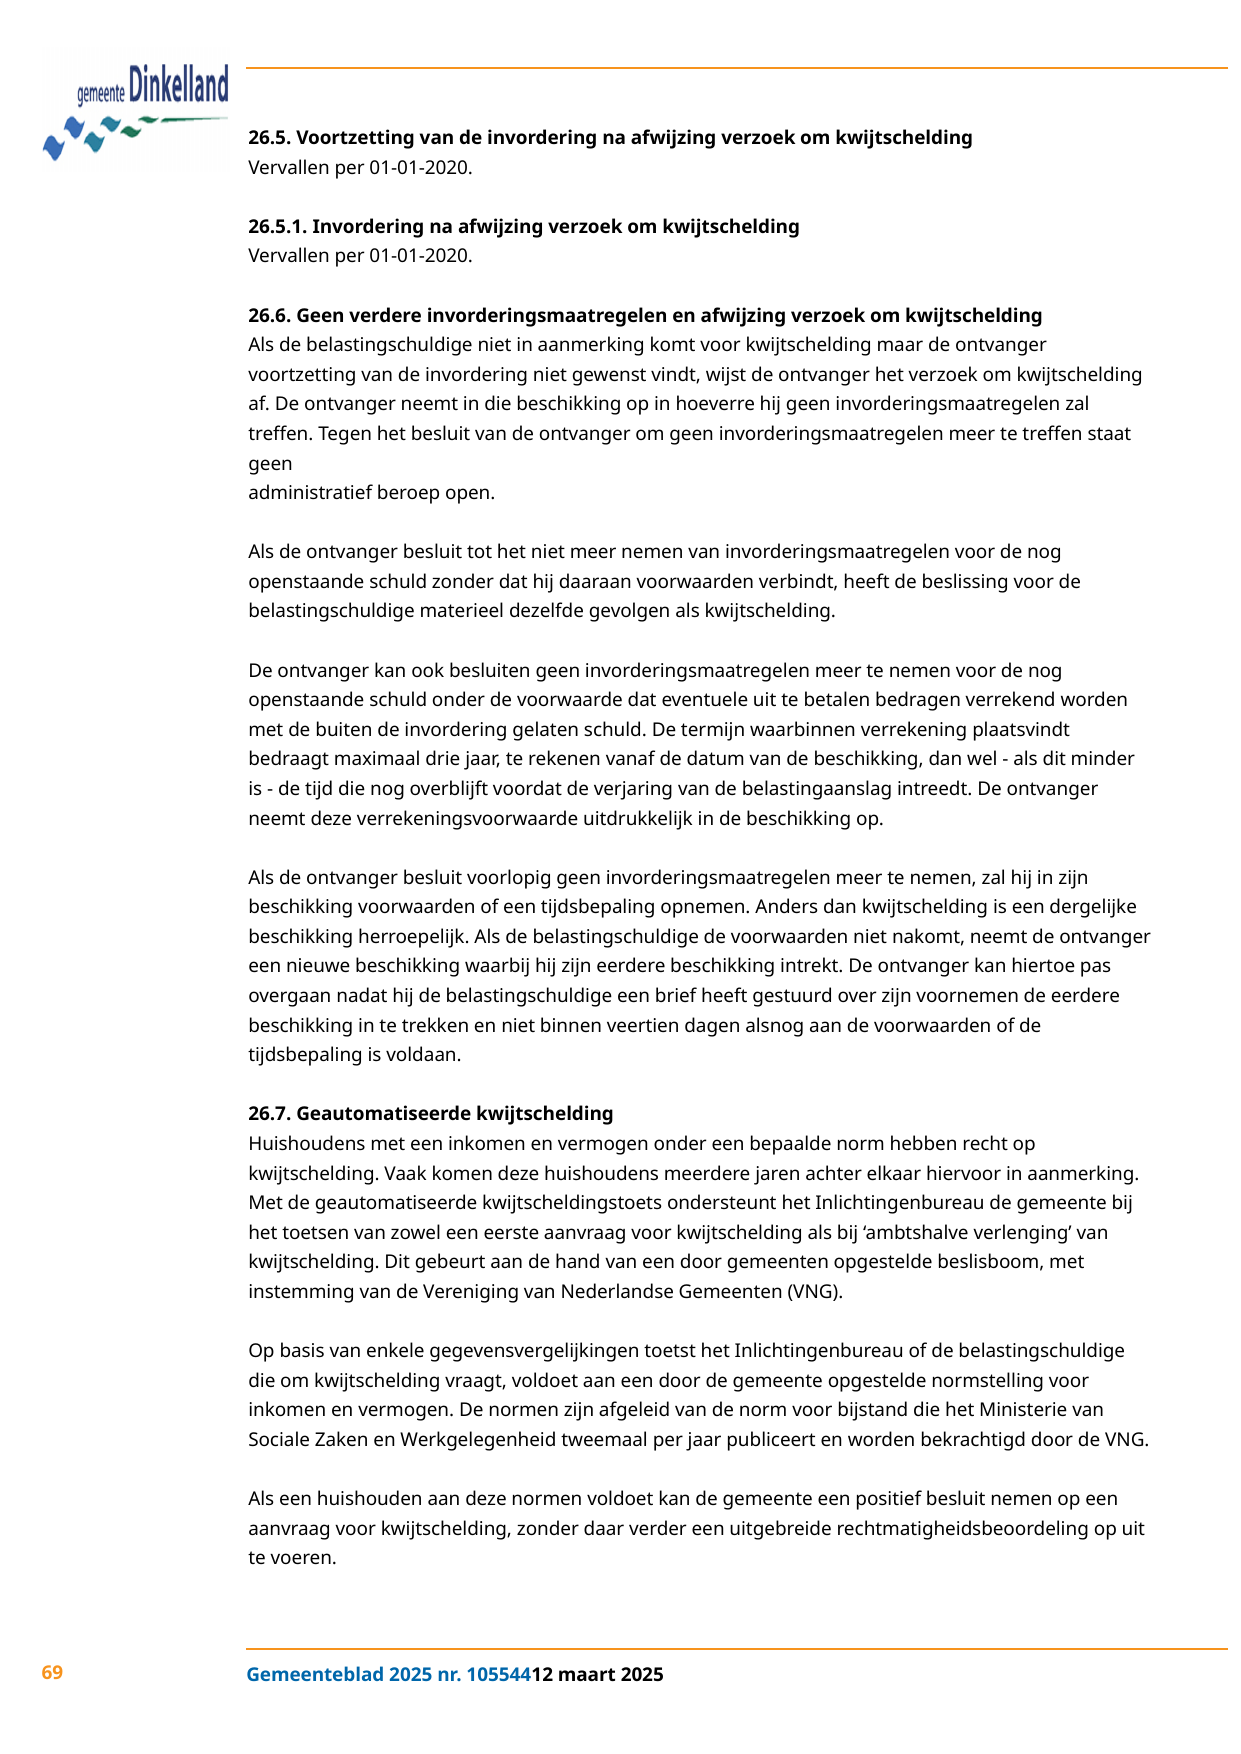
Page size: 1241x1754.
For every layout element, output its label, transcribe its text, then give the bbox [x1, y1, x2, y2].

text De ontvanger kan ook besluiten geen invorderingsmaatregelen meer te nemen voor de nog openstaande schuld onder de voorwaarde dat eventuele uit te betalen bedragen verrekend worden met de buiten de invordering gelaten schuld. De termijn waarbinnen verrekening plaatsvindt bedraagt maximaal drie jaar, te rekenen vanaf de datum van de beschikking, dan wel - als dit minder is - de tijd die nog overblijft voordat de verjaring van de belastingaanslag intreedt. De ontvanger neemt deze verrekeningsvoorwaarde uitdrukkelijk in de beschikking op. [248, 657, 1152, 831]
text Vervallen per 01-01-2020. [248, 243, 1152, 268]
text 26.7. Geautomatiseerde kwijtschelding [248, 1101, 1152, 1126]
text Als de ontvanger besluit voorlopig geen invorderingsmaatregelen meer te nemen, zal hij in zijn beschikking voorwaarden of een tijdsbepaling opnemen. Anders dan kwijtschelding is een dergelijke beschikking herroepelijk. Als de belastingschuldige de voorwaarden niet nakomt, neemt de ontvanger een nieuwe beschikking waarbij hij zijn eerdere beschikking intrekt. De ontvanger kan hiertoe pas overgaan nadat hij de belastingschuldige een brief heeft gestuurd over zijn voornemen de eerdere beschikking in te trekken en niet binnen veertien dagen alsnog aan de voorwaarden of de tijdsbepaling is voldaan. [248, 864, 1152, 1067]
text Huishoudens met een inkomen en vermogen onder een bepaalde norm hebben recht op kwijtschelding. Vaak komen deze huishoudens meerdere jaren achter elkaar hiervoor in aanmerking. Met de geautomatiseerde kwijtscheldingstoets ondersteunt het Inlichtingenbureau de gemeente bij het toetsen van zowel een eerste aanvraag voor kwijtschelding als bij ‘ambtshalve verlenging’ van kwijtschelding. Dit gebeurt aan de hand van een door gemeenten opgestelde beslisboom, met instemming van de Vereniging van Nederlandse Gemeenten (VNG). [248, 1130, 1152, 1304]
text 26.5. Voortzetting van de invordering na afwijzing verzoek om kwijtschelding [248, 124, 1152, 150]
text Op basis van enkele gegevensvergelijkingen toetst het Inlichtingenbureau of de belastingschuldige die om kwijtschelding vraagt, voldoet aan een door de gemeente opgestelde normstelling voor inkomen en vermogen. De normen zijn afgeleid van de norm voor bijstand die het Ministerie van Sociale Zaken en Werkgelegenheid tweemaal per jaar publiceert en worden bekrachtigd door de VNG. [248, 1337, 1152, 1452]
text 26.5.1. Invordering na afwijzing verzoek om kwijtschelding [248, 213, 1152, 239]
text administratief beroep open. [248, 479, 1152, 505]
text 26.6. Geen verdere invorderingsmaatregelen en afwijzing verzoek om kwijtschelding [248, 302, 1152, 328]
text Als de belastingschuldige niet in aanmerking komt voor kwijtschelding maar de ontvanger voortzetting van de invordering niet gewenst vindt, wijst de ontvanger het verzoek om kwijtschelding af. De ontvanger neemt in die beschikking op in hoeverre hij geen invorderingsmaatregelen zal treffen. Tegen het besluit van de ontvanger om geen invorderingsmaatregelen meer te treffen staat geen [248, 331, 1152, 476]
text Vervallen per 01-01-2020. [248, 154, 1152, 180]
picture [41, 47, 231, 172]
text Als de ontvanger besluit tot het niet meer nemen van invorderingsmaatregelen voor de nog openstaande schuld zonder dat hij daaraan voorwaarden verbindt, heeft de beslissing voor de belastingschuldige materieel dezelfde gevolgen als kwijtschelding. [248, 538, 1152, 623]
text Als een huishouden aan deze normen voldoet kan de gemeente een positief besluit nemen op een aanvraag voor kwijtschelding, zonder daar verder een uitgebreide rechtmatigheidsbeoordeling op uit te voeren. [248, 1485, 1152, 1570]
